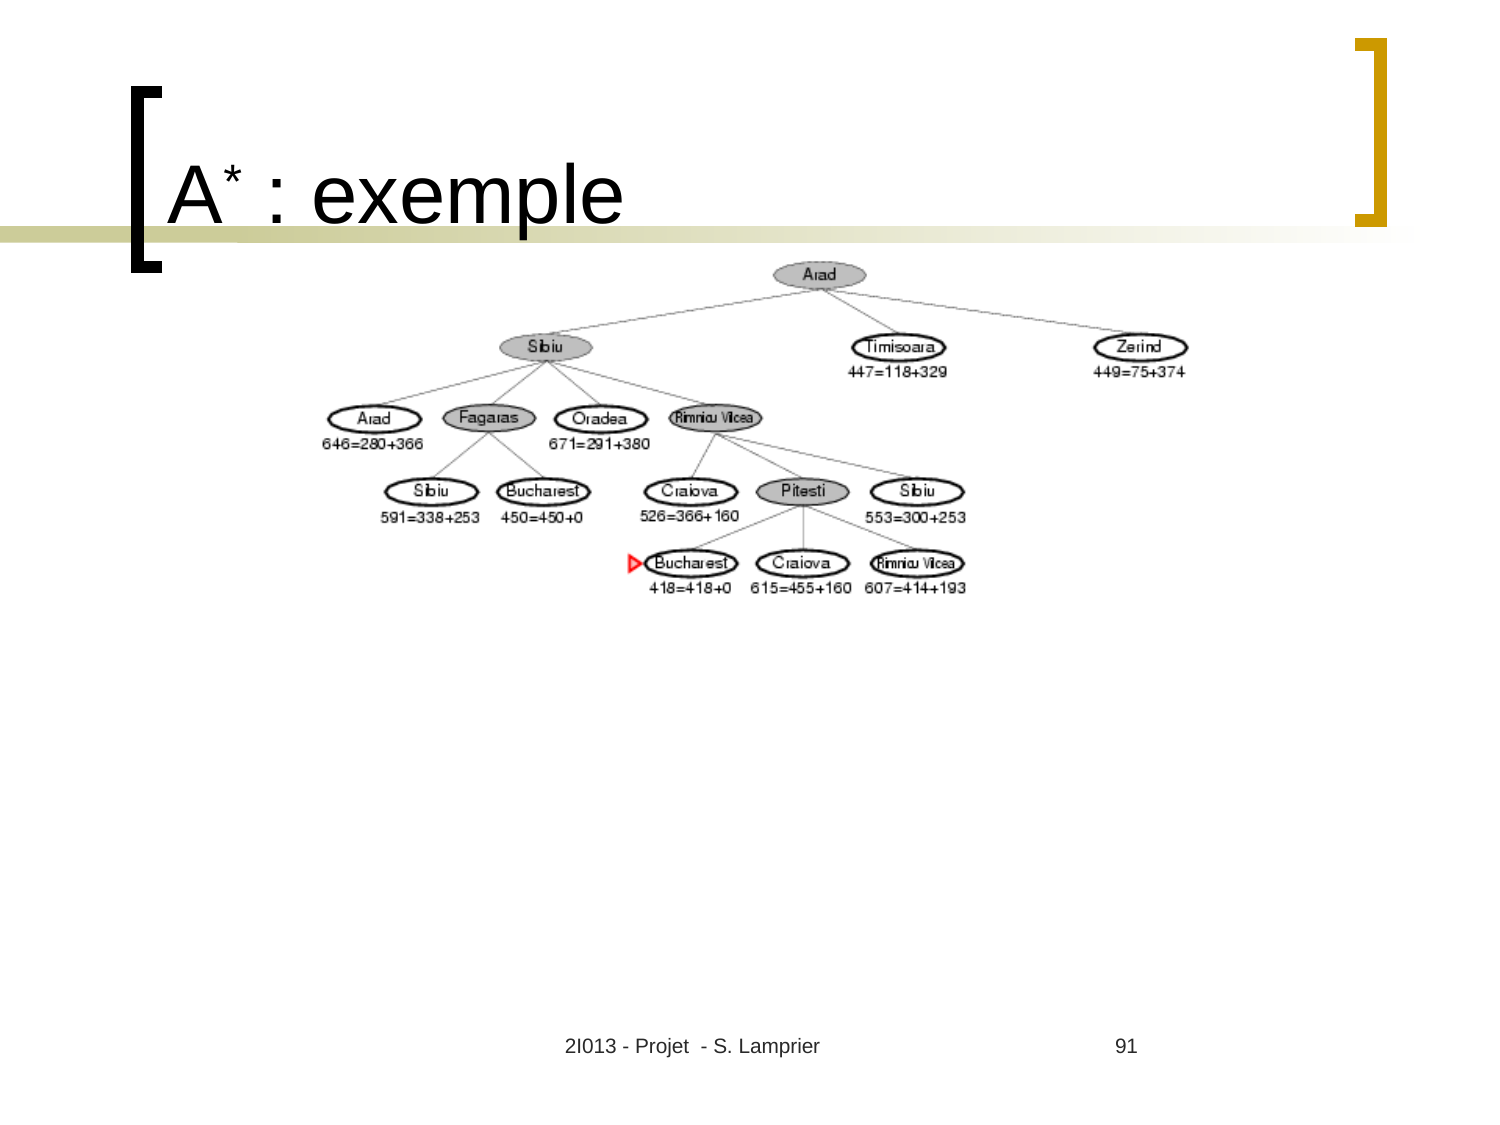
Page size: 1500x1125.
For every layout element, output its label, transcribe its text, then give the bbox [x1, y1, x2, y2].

slide_number [1100, 1025, 1413, 1100]
picture [312, 249, 1200, 614]
title A* : exemple [152, 15, 1328, 248]
footer 2I013 - Projet - S. Lamprier [549, 1025, 1025, 1100]
